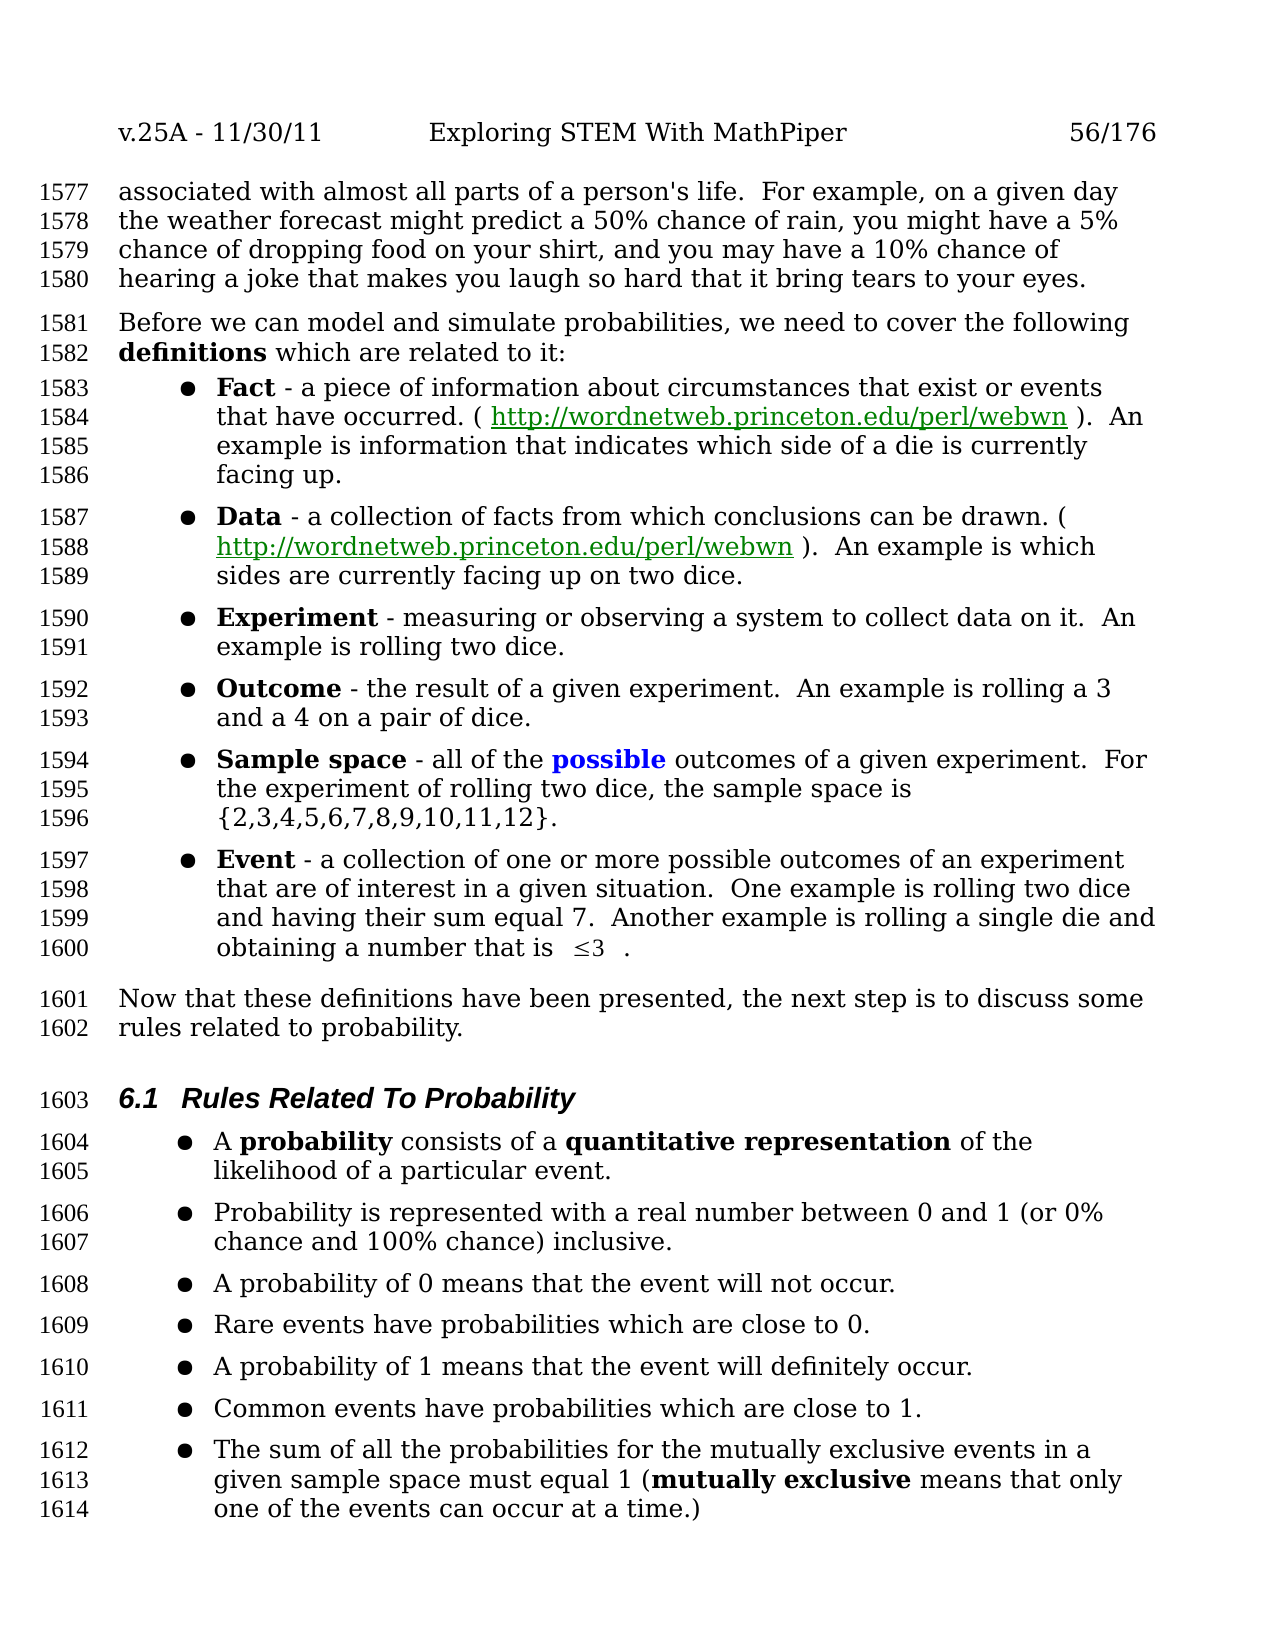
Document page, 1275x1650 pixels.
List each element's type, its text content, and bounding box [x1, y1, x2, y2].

list A probability of 0 means that the event will not occur. [175, 1269, 1157, 1298]
list Sample space - all of the possible outcomes of a given experiment. For the experiment of rolling two dice, the sample space is {2,3,4,5,6,7,8,9,10,11,12}. [178, 745, 1157, 832]
list Common events have probabilities which are close to 1. [175, 1394, 1157, 1423]
list Data - a collection of facts from which conclusions can be drawn. ( http://wordnetweb.princeton.edu/perl/webwn ). An example is which sides are currently facing up on two dice. [178, 502, 1157, 590]
list A probability of 1 means that the event will definitely occur. [175, 1352, 1157, 1381]
text Before we can model and simulate probabilities, we need to cover the following definitions which are related to it: [118, 308, 1157, 367]
list Experiment - measuring or observing a system to collect data on it. An example is rolling two dice. [178, 603, 1157, 661]
list Event - a collection of one or more possible outcomes of an experiment that are of interest in a given situation. One example is rolling two dice and having their sum equal 7. Another example is rolling a single die and obtaining a number that is. [178, 845, 1157, 963]
list A probability consists of a quantitative representation of the likelihood of a particular event. [175, 1127, 1157, 1186]
text Now that these definitions have been presented, the next step is to discuss some rules related to probability. [118, 984, 1157, 1042]
list Fact - a piece of information about circumstances that exist or events that have occurred. ( http://wordnetweb.princeton.edu/perl/webwn ). An example is information that indicates which side of a die is currently facing up. [178, 373, 1157, 490]
subtitle Rules Related To Probability [118, 1082, 1157, 1115]
text associated with almost all parts of a person's life. For example, on a given day the weather forecast might predict a 50% chance of rain, you might have a 5% chance of dropping food on your shirt, and you may have a 10% chance of hearing a joke that makes you laugh so hard that it bring tears to your eyes. [118, 177, 1157, 293]
list Outcome - the result of a given experiment. An example is rolling a 3 and a 4 on a pair of dice. [178, 674, 1157, 732]
list Probability is represented with a real number between 0 and 1 (or 0% chance and 100% chance) inclusive. [175, 1198, 1157, 1256]
list The sum of all the probabilities for the mutually exclusive events in a given sample space must equal 1 (mutually exclusive means that only one of the events can occur at a time.) [175, 1436, 1157, 1523]
list Rare events have probabilities which are close to 0. [175, 1311, 1157, 1340]
